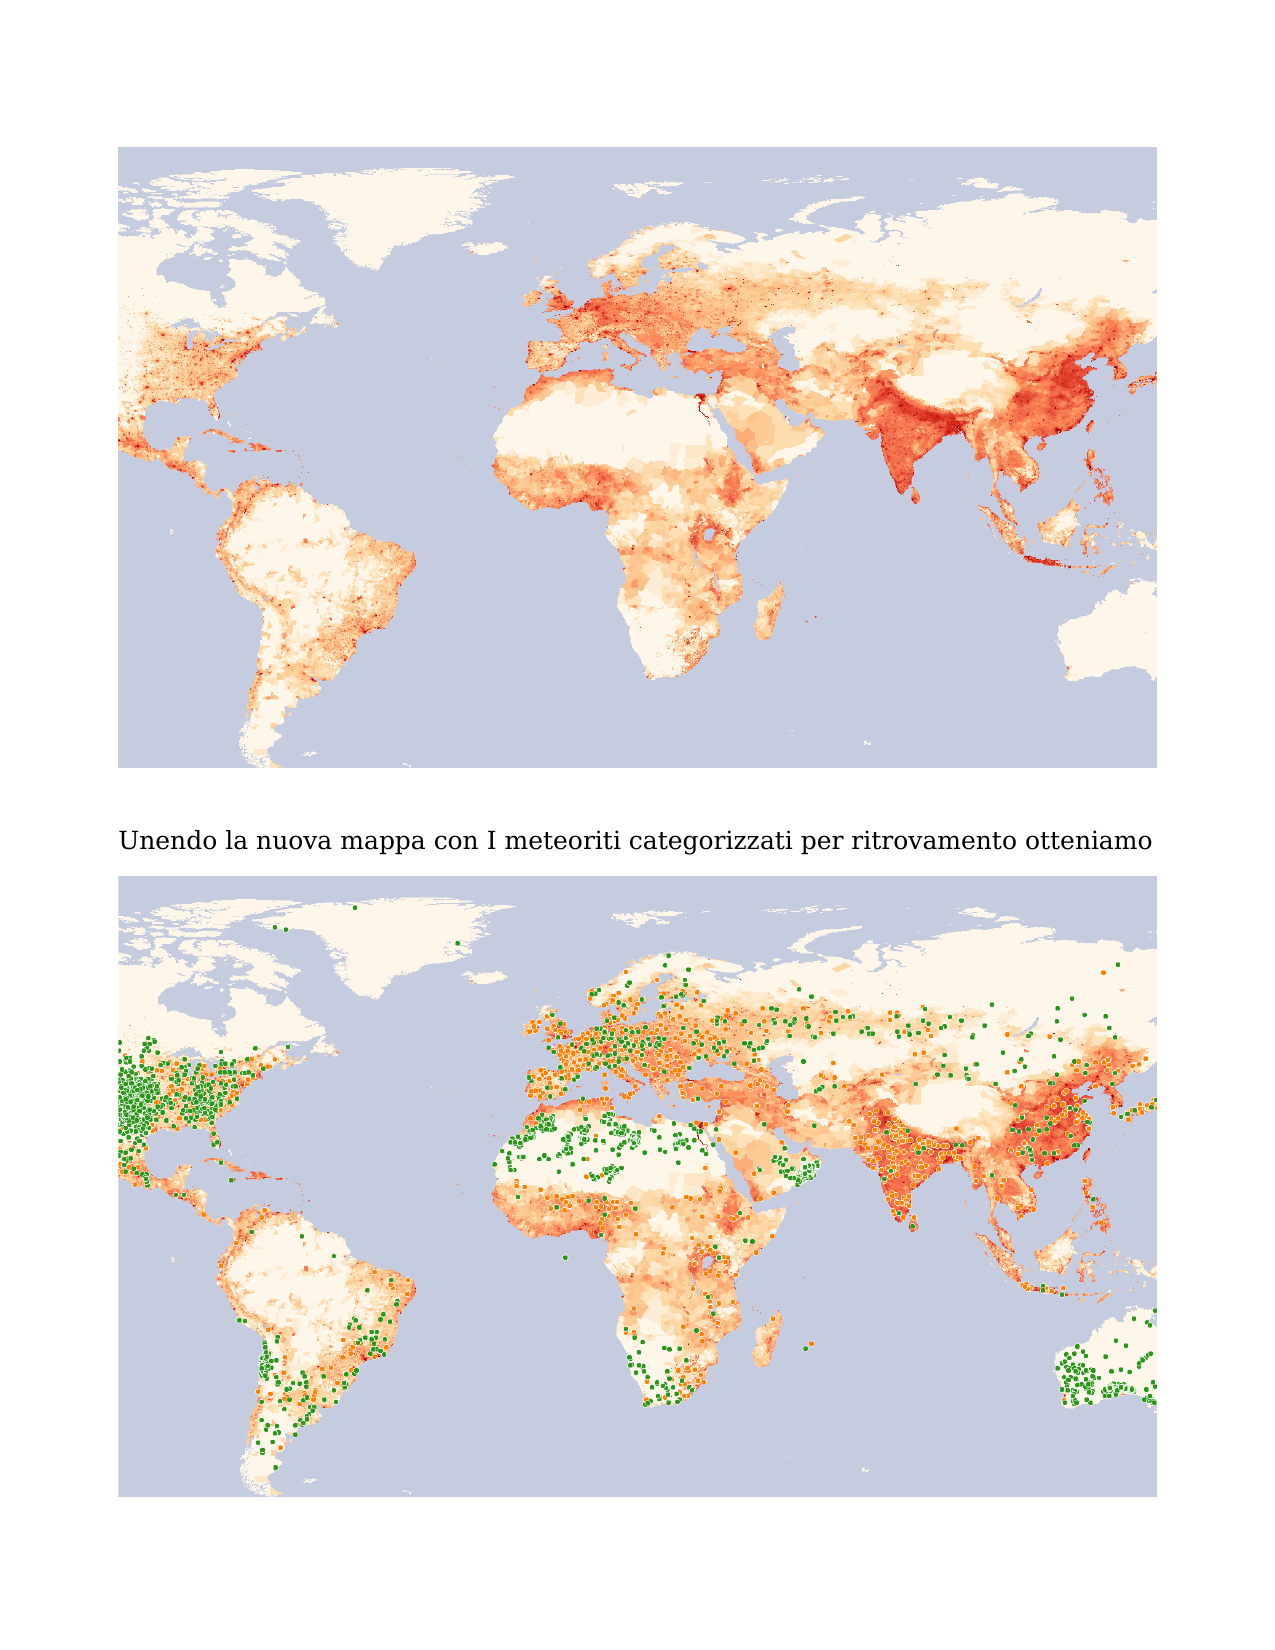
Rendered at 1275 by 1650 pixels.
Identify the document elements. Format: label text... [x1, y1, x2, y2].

picture [118, 876, 1157, 1497]
text Unendo la nuova mappa con I meteoriti categorizzati per ritrovamento otteniamo [118, 826, 1157, 855]
picture [118, 147, 1157, 768]
